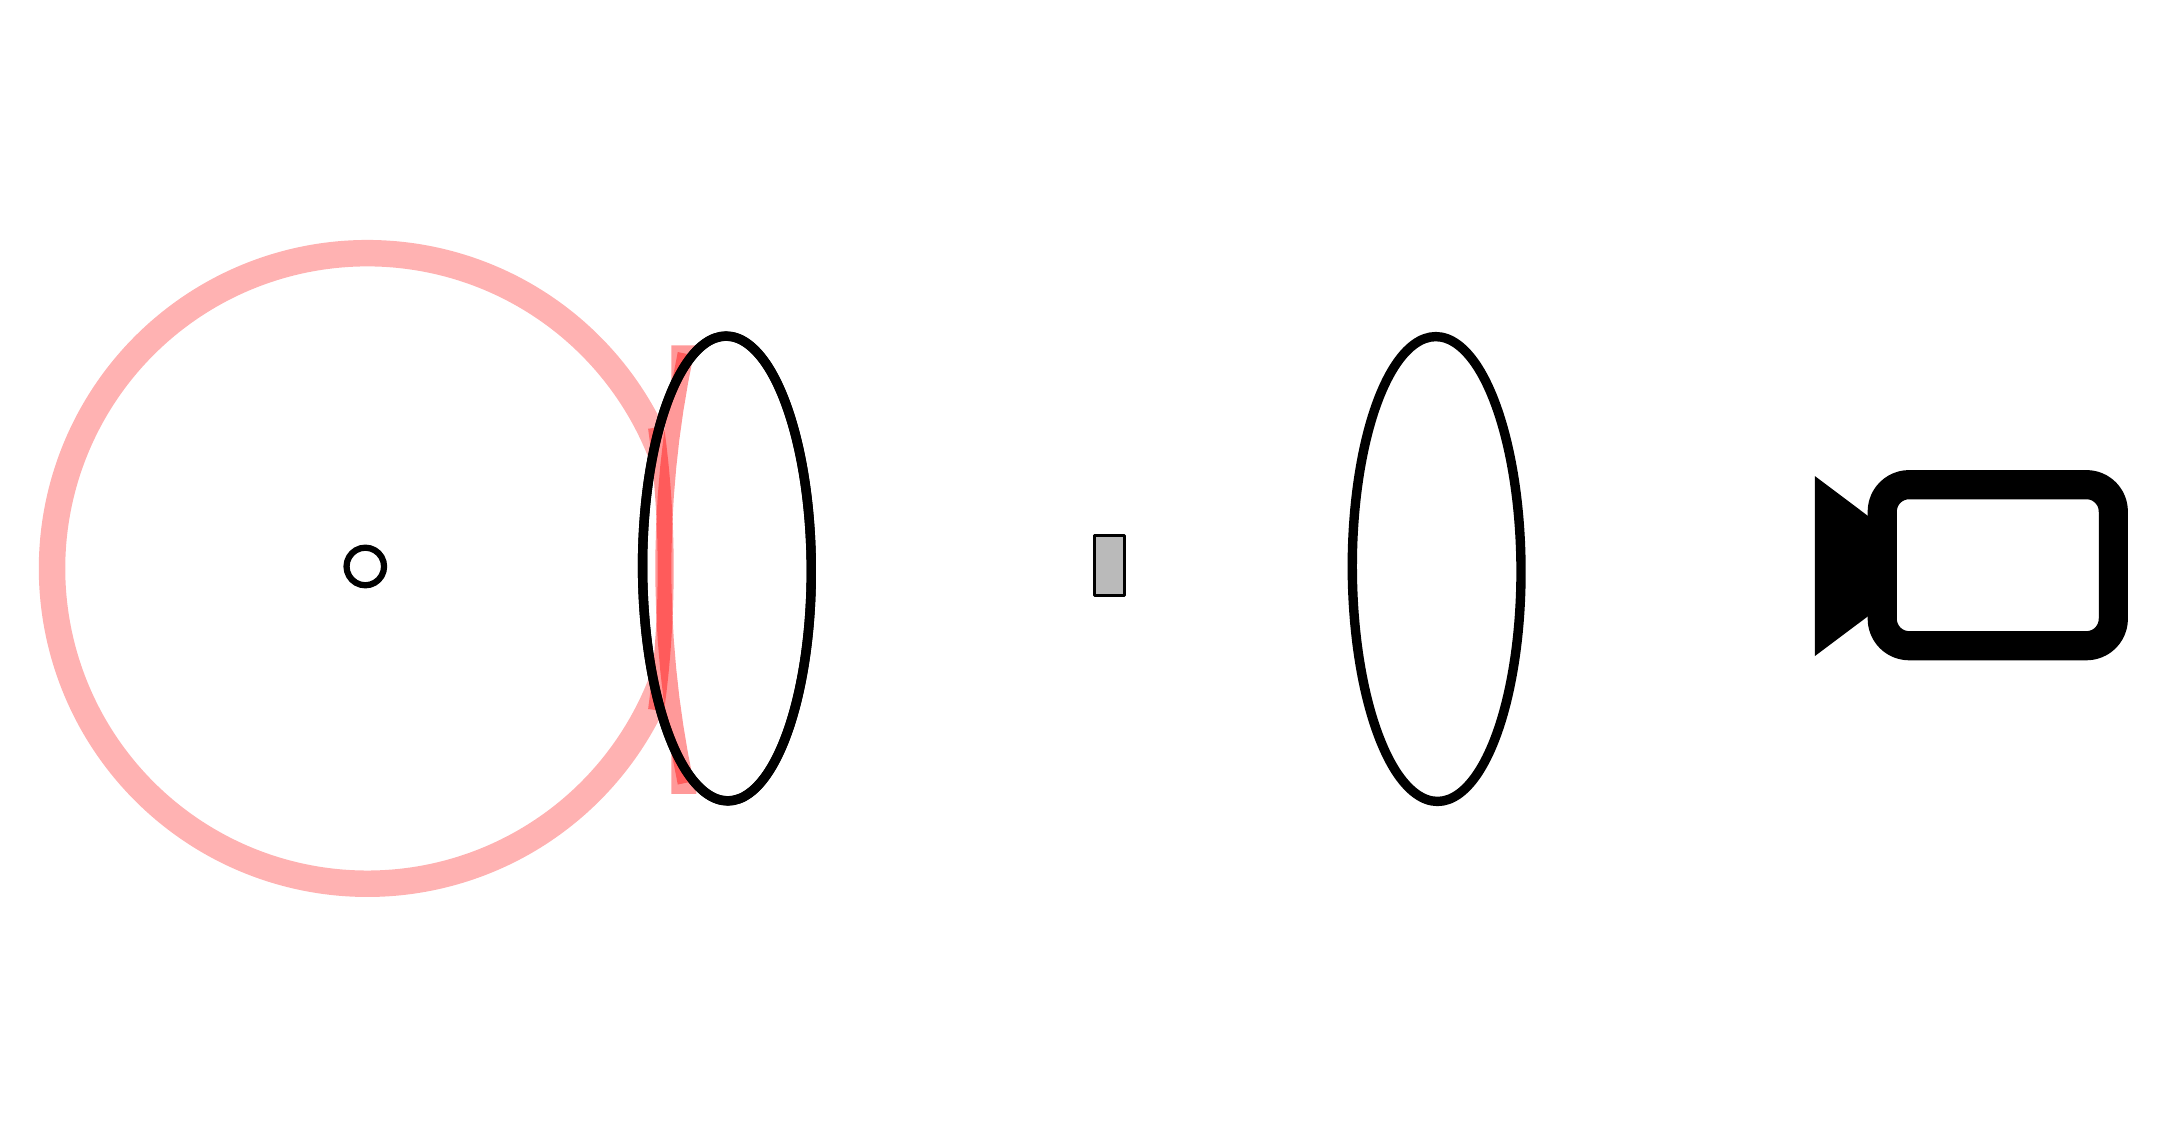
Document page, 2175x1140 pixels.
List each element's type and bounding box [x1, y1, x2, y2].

text_box [1094, 535, 1125, 596]
text_box [672, 757, 688, 785]
text_box [648, 341, 806, 796]
text_box [1882, 484, 2114, 646]
text_box [1814, 476, 1875, 657]
text_box [1352, 336, 1522, 802]
text_box [38, 239, 658, 897]
text_box [673, 352, 687, 375]
